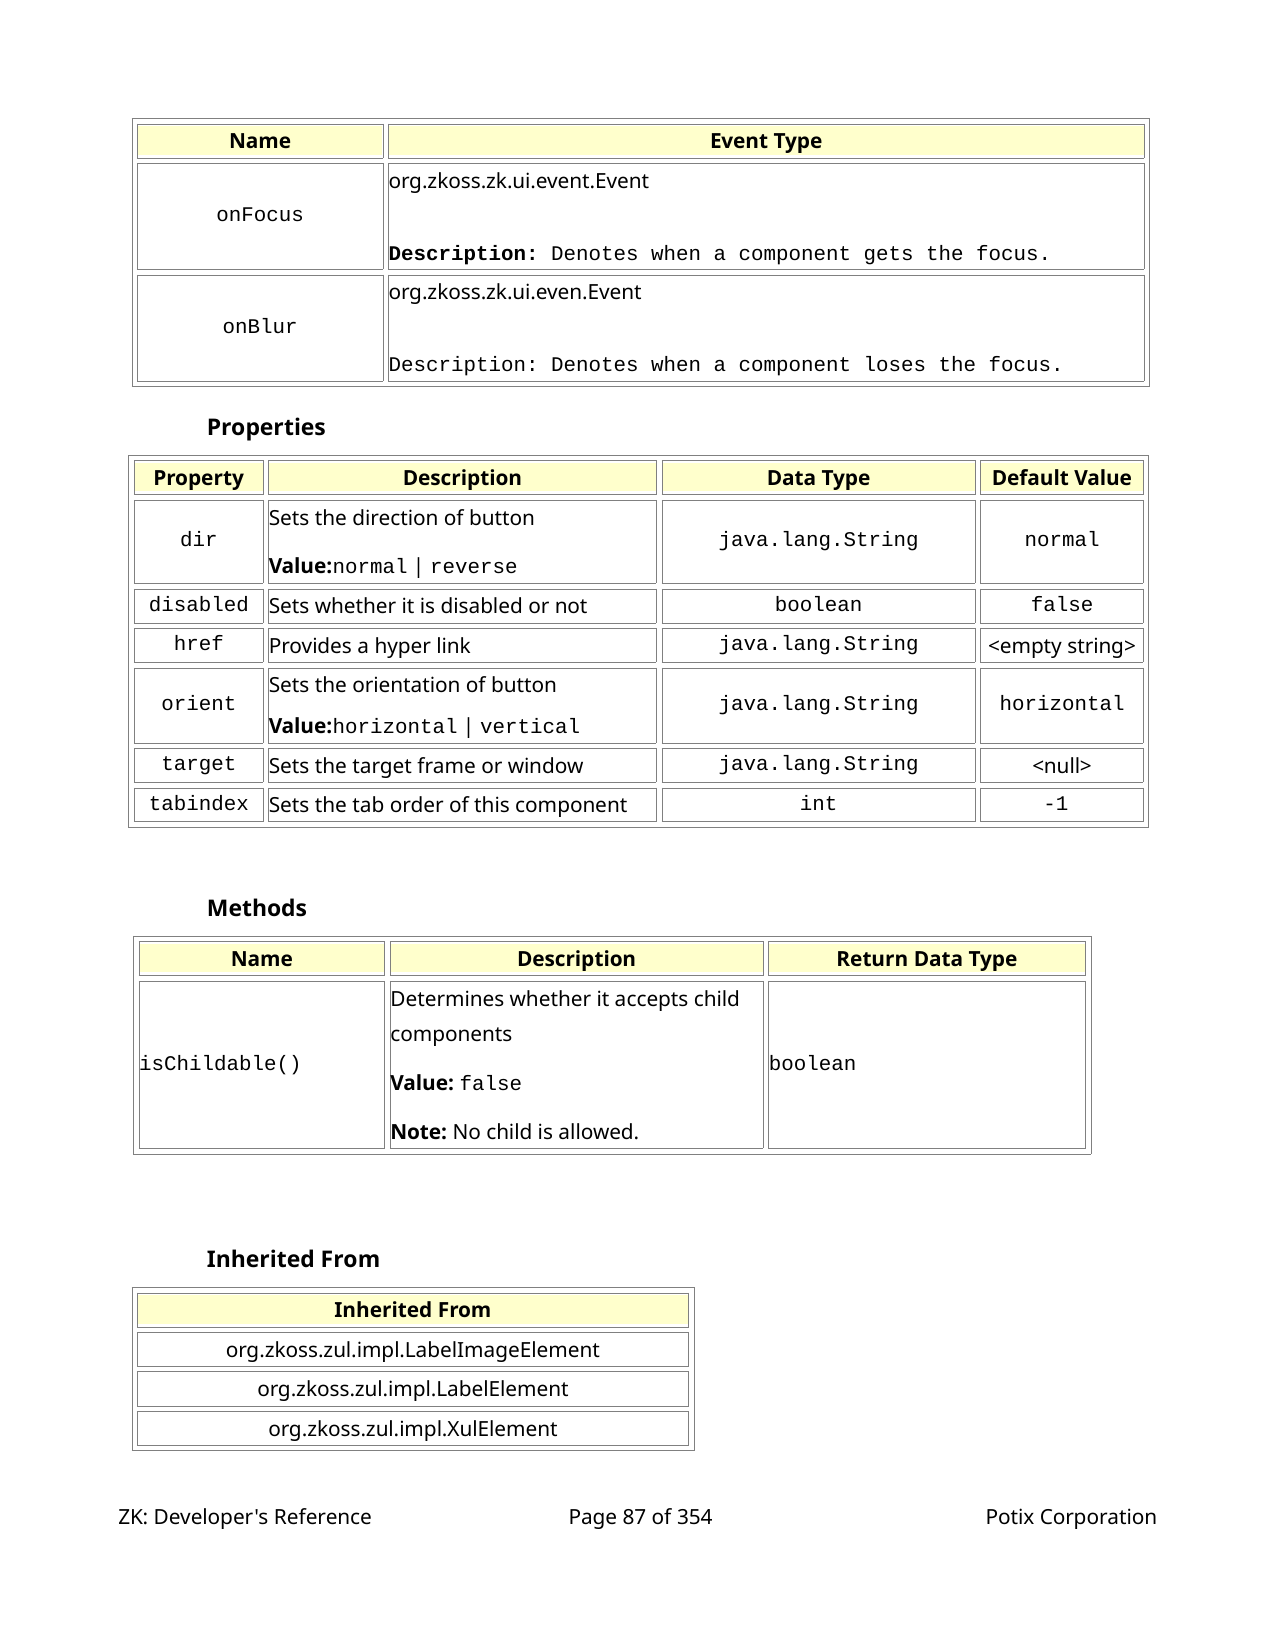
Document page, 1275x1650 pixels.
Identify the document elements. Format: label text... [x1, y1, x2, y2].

table_cell org.zkoss.zk.ui.even.Event Description: Denotes when a component loses the focus. [385, 269, 1147, 381]
table_header Default Value [978, 456, 1146, 494]
table_cell java.lang.String [659, 623, 978, 662]
table_cell boolean [766, 975, 1088, 1148]
table_cell tabindex [131, 782, 266, 821]
table_cell Provides a hyper link [266, 623, 659, 662]
table_cell java.lang.String [659, 662, 978, 742]
table_cell disabled [131, 583, 266, 622]
table_cell normal [978, 494, 1146, 583]
table_cell Sets whether it is disabled or not [266, 583, 659, 622]
table_cell org.zkoss.zul.impl.LabelElement [134, 1366, 691, 1406]
table_cell <empty string> [978, 623, 1146, 662]
table_cell boolean [659, 583, 978, 622]
table_cell -1 [978, 782, 1146, 821]
table_cell org.zkoss.zk.ui.event.Event Description: Denotes when a component gets the focus. [385, 158, 1147, 269]
table_header Property [131, 456, 266, 494]
table_cell int [659, 782, 978, 821]
table_cell java.lang.String [659, 494, 978, 583]
table_cell onBlur [134, 269, 385, 381]
table_cell Sets the tab order of this component [266, 782, 659, 821]
table_cell dir [131, 494, 266, 583]
table_header Data Type [659, 456, 978, 494]
table_cell orient [131, 662, 266, 742]
table_cell horizontal [978, 662, 1146, 742]
table_cell Sets the direction of button Value:normal | reverse [266, 494, 659, 583]
table_cell java.lang.String [659, 743, 978, 782]
table_cell target [131, 743, 266, 782]
table_cell org.zkoss.zul.impl.LabelImageElement [134, 1327, 691, 1366]
table_cell Sets the orientation of button Value:horizontal | vertical [266, 662, 659, 742]
table_header Return Data Type [766, 937, 1088, 975]
table_cell Sets the target frame or window [266, 743, 659, 782]
subtitle Properties [207, 411, 1157, 442]
table_header Description [266, 456, 659, 494]
table_header Inherited From [134, 1288, 691, 1327]
table_header Description [387, 937, 766, 975]
table_header Name [136, 937, 387, 975]
subtitle Inherited From [207, 1243, 1157, 1274]
table_cell org.zkoss.zul.impl.XulElement [134, 1406, 691, 1445]
table_cell onFocus [134, 158, 385, 269]
table_cell href [131, 623, 266, 662]
table_cell <null> [978, 743, 1146, 782]
table_cell Determines whether it accepts child components Value: false Note: No child is allowed. [387, 975, 766, 1148]
table_cell isChildable() [136, 975, 387, 1148]
table_cell false [978, 583, 1146, 622]
table_header Name [134, 119, 385, 158]
table_header Event Type [385, 119, 1147, 158]
subtitle Methods [207, 892, 1157, 923]
